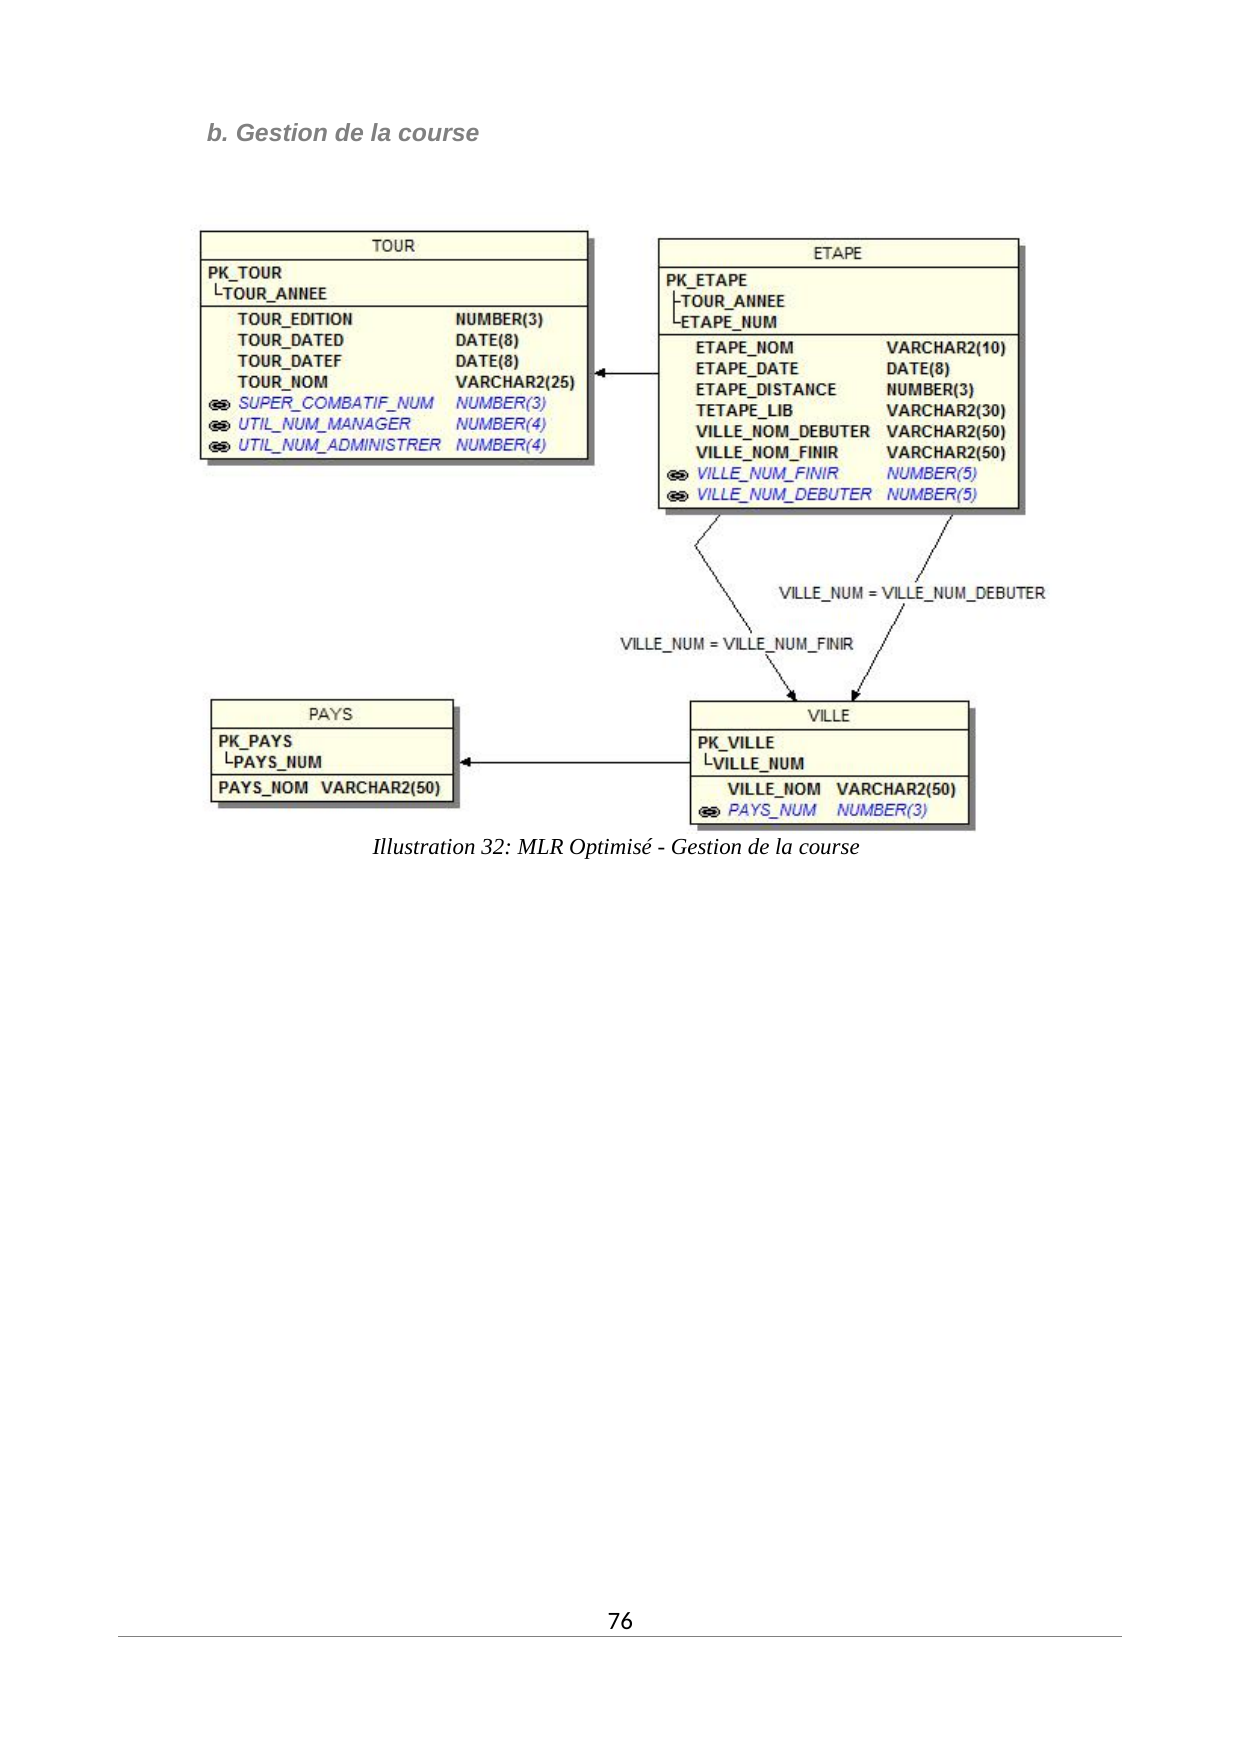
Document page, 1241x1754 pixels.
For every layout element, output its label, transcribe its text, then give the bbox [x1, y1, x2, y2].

subtitle Gestion de la course [207, 118, 1122, 147]
picture [179, 189, 1062, 834]
text Illustration 32: MLR Optimisé - Gestion de la course [179, 834, 1061, 859]
